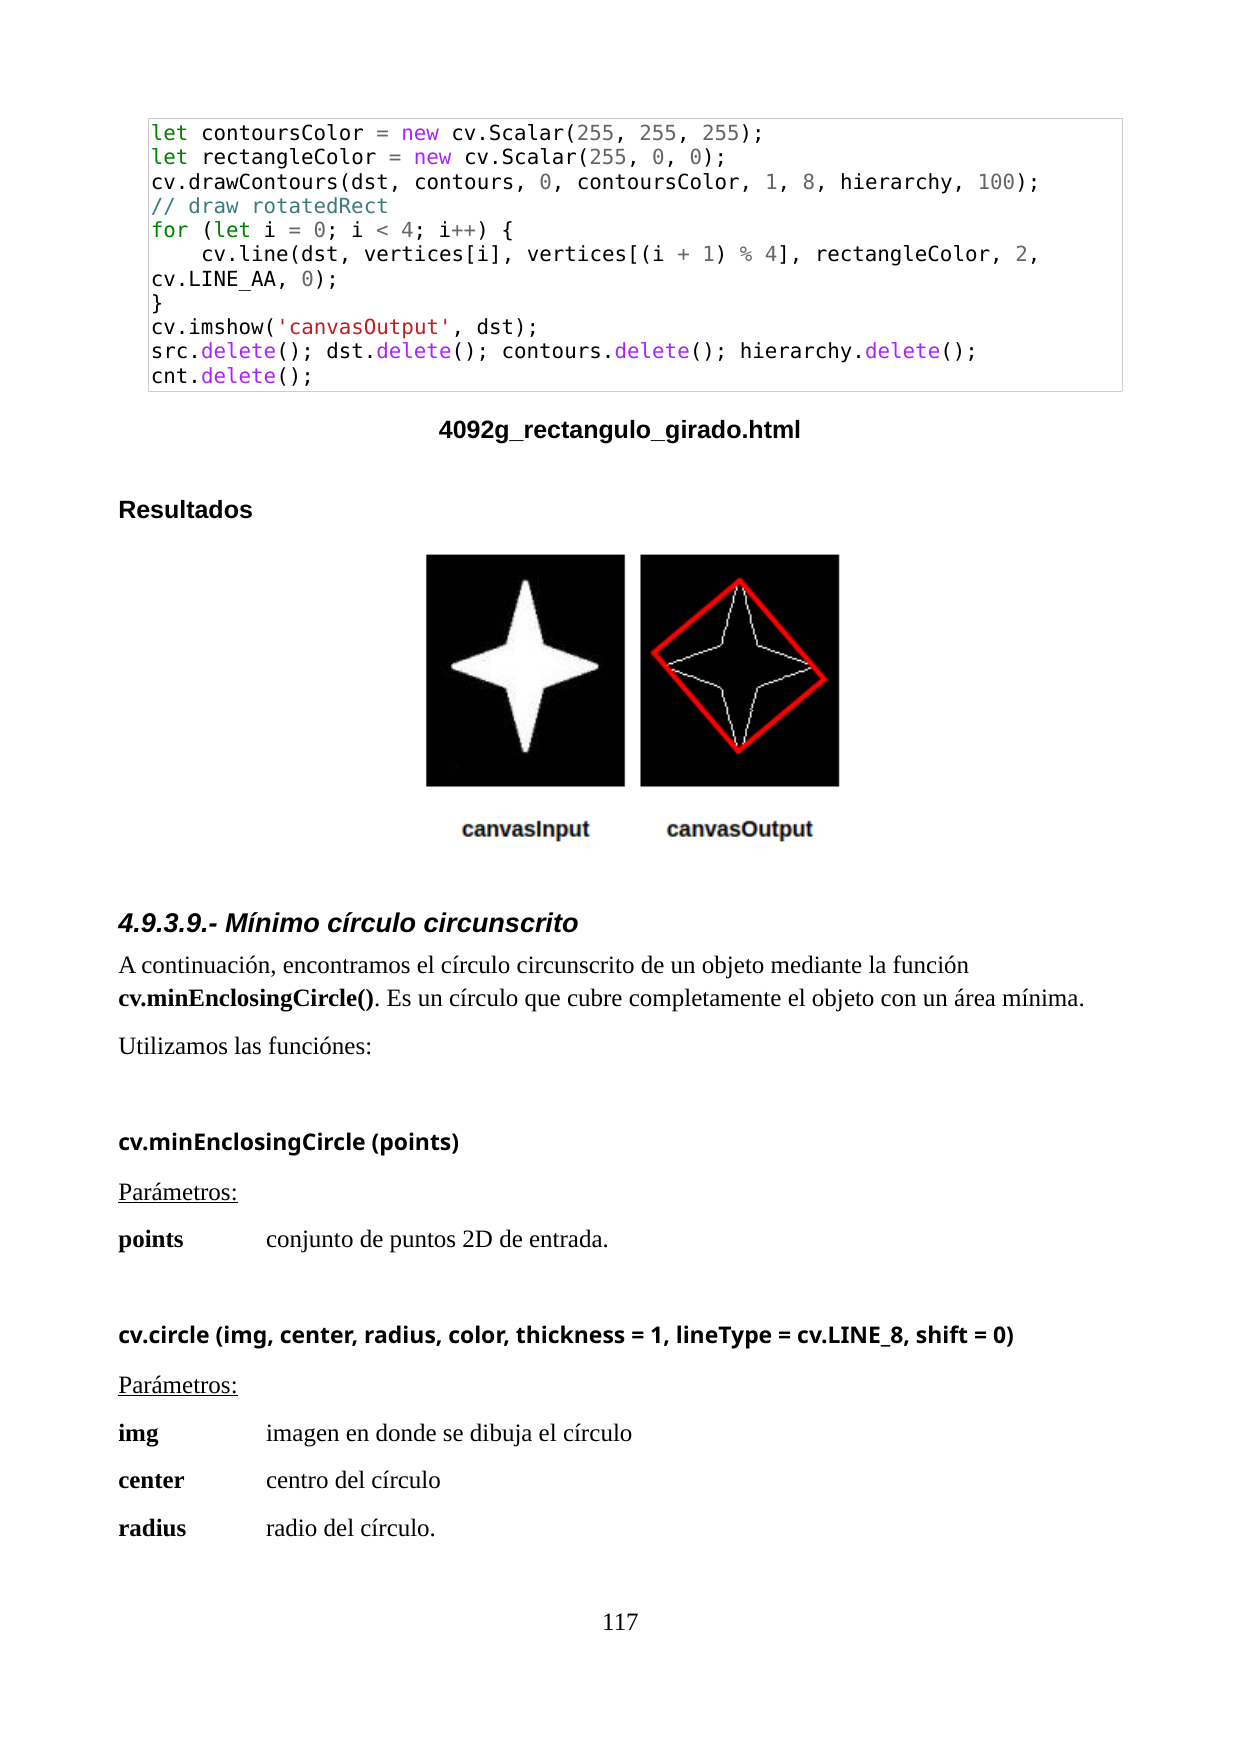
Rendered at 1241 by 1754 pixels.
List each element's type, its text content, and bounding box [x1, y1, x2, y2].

text src.delete(); dst.delete(); contours.delete(); hierarchy.delete(); cnt.delete(); [149, 337, 1122, 391]
text 4092g_rectangulo_girado.html [118, 415, 1122, 443]
text // draw rotatedRect [149, 191, 1122, 215]
text Resultados [118, 495, 1122, 524]
text Utilizamos las funciónes: [118, 1031, 1122, 1060]
text let contoursColor = new cv.Scalar(255, 255, 255); [149, 119, 1122, 142]
picture [414, 545, 843, 851]
text for (let i = 0; i < 4; i++) { [149, 215, 1122, 239]
text cv.minEnclosingCircle (points) [118, 1126, 1122, 1157]
text Parámetros: [118, 1370, 1122, 1399]
text img imagen en donde se dibuja el círculo [118, 1418, 1122, 1446]
text center centro del círculo [118, 1465, 1122, 1494]
text radius radio del círculo. [118, 1513, 1122, 1542]
text cv.drawContours(dst, contours, 0, contoursColor, 1, 8, hierarchy, 100); [149, 167, 1122, 191]
text cv.circle (img, center, radius, color, thickness = 1, lineType = cv.LINE_8, shift = 0) [118, 1319, 1122, 1351]
text } [149, 288, 1122, 312]
text let rectangleColor = new cv.Scalar(255, 0, 0); [149, 142, 1122, 167]
subtitle Mínimo círculo circunscrito [118, 907, 1122, 938]
text A continuación, encontramos el círculo circunscrito de un objeto mediante la función cv.minEnclosingCircle(). Es un círculo que cubre completamente el objeto con un área mínima. [118, 950, 1122, 1012]
text Parámetros: [118, 1177, 1122, 1205]
text cv.line(dst, vertices[i], vertices[(i + 1) % 4], rectangleColor, 2, cv.LINE_AA, 0); [149, 239, 1122, 288]
text cv.imshow('canvasOutput', dst); [149, 312, 1122, 337]
text points conjunto de puntos 2D de entrada. [118, 1224, 1122, 1253]
